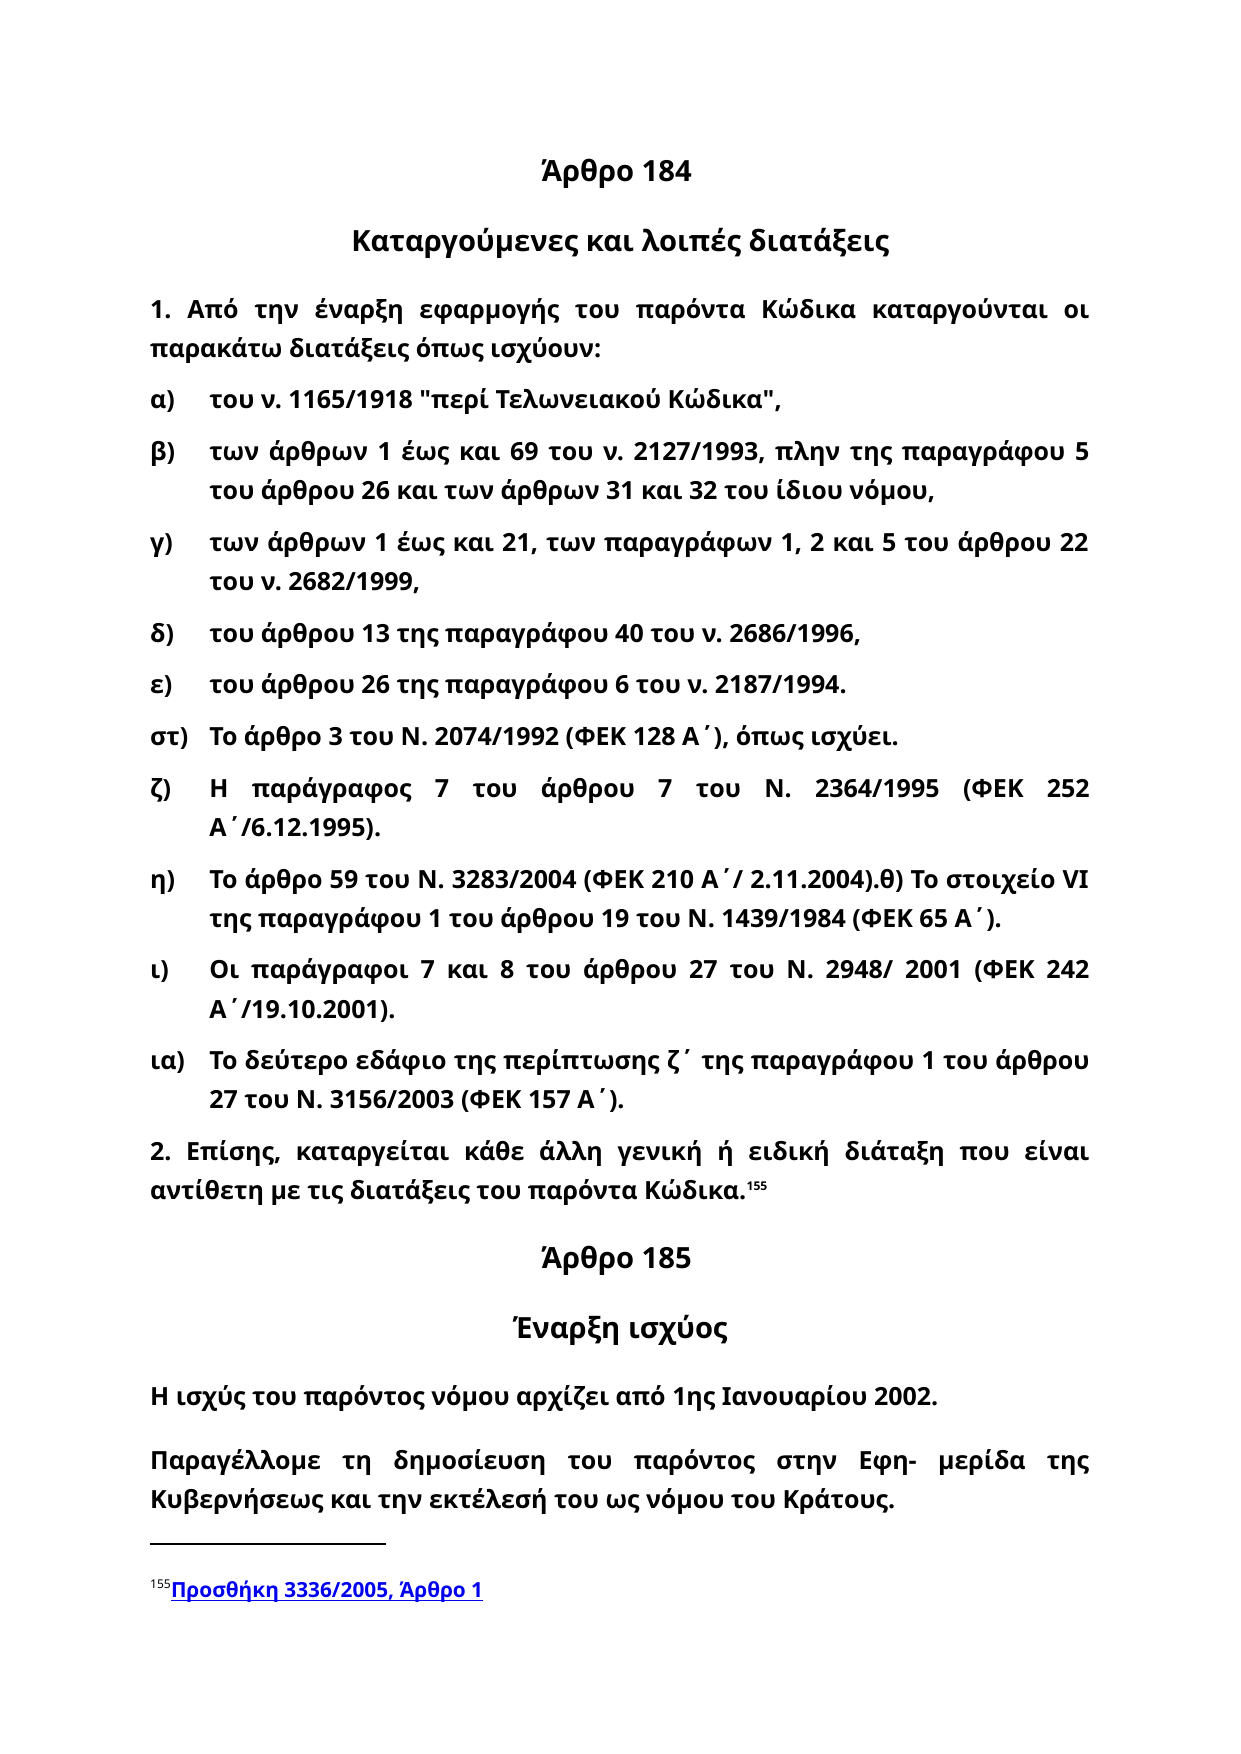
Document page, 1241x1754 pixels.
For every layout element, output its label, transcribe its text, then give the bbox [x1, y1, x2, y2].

list δ) του άρθρου 13 της παραγράφου 40 του ν. 2686/1996, [150, 615, 1090, 649]
list β) των άρθρων 1 έως και 69 του ν. 2127/1993, πλην της παραγράφου 5 του άρθρου 26 και των άρθρων 31 και 32 του ίδιου νόμου, [150, 434, 1090, 507]
list α) του ν. 1165/1918 "περί Τελωνειακού Κώδικα", [150, 382, 1090, 416]
text Παραγέλλομε τη δημοσίευση του παρόντος στην Εφη- μερίδα της Κυβερνήσεως και την εκτέλεσή του ως νόμου του Κράτους. [150, 1442, 1090, 1516]
list ι) Οι παράγραφοι 7 και 8 του άρθρου 27 του Ν. 2948/ 2001 (ΦΕΚ 242 Α΄/19.10.2001). [150, 952, 1090, 1025]
list γ) των άρθρων 1 έως και 21, των παραγράφων 1, 2 και 5 του άρθρου 22 του ν. 2682/1999, [150, 524, 1090, 598]
list η) Το άρθρο 59 του Ν. 3283/2004 (ΦΕΚ 210 Α΄/ 2.11.2004).θ) Το στοιχείο VI της παραγράφου 1 του άρθρου 19 του Ν. 1439/1984 (ΦΕΚ 65 Α΄). [150, 861, 1090, 934]
text Η ισχύς του παρόντος νόμου αρχίζει από 1ης Ιανουαρίου 2002. [150, 1378, 1090, 1412]
subtitle Έναρξη ισχύος [150, 1308, 1090, 1347]
subtitle Άρθρο 184 [150, 150, 1090, 190]
subtitle Άρθρο 185 [150, 1237, 1090, 1277]
list ζ) Η παράγραφος 7 του άρθρου 7 του Ν. 2364/1995 (ΦΕΚ 252 Α΄/6.12.1995). [150, 770, 1090, 844]
list ε) του άρθρου 26 της παραγράφου 6 του ν. 2187/1994. [150, 667, 1090, 701]
text Προσθήκη 3336/2005, Άρθρο 1 [150, 1576, 1090, 1604]
list στ) Το άρθρο 3 του Ν. 2074/1992 (ΦΕΚ 128 Α΄), όπως ισχύει. [150, 719, 1090, 753]
text 1. Από την έναρξη εφαρμογής του παρόντα Κώδικα καταργούνται οι παρακάτω διατάξεις όπως ισχύουν: [150, 291, 1090, 364]
subtitle Καταργούμενες και λοιπές διατάξεις [150, 221, 1090, 260]
text 2. Επίσης, καταργείται κάθε άλλη γενική ή ειδική διάταξη που είναι αντίθετη με τις διατάξεις του παρόντα Κώδικα. [150, 1134, 1090, 1207]
list ια) Το δεύτερο εδάφιο της περίπτωσης ζ΄ της παραγράφου 1 του άρθρου 27 του Ν. 3156/2003 (ΦΕΚ 157 Α΄). [150, 1043, 1090, 1116]
